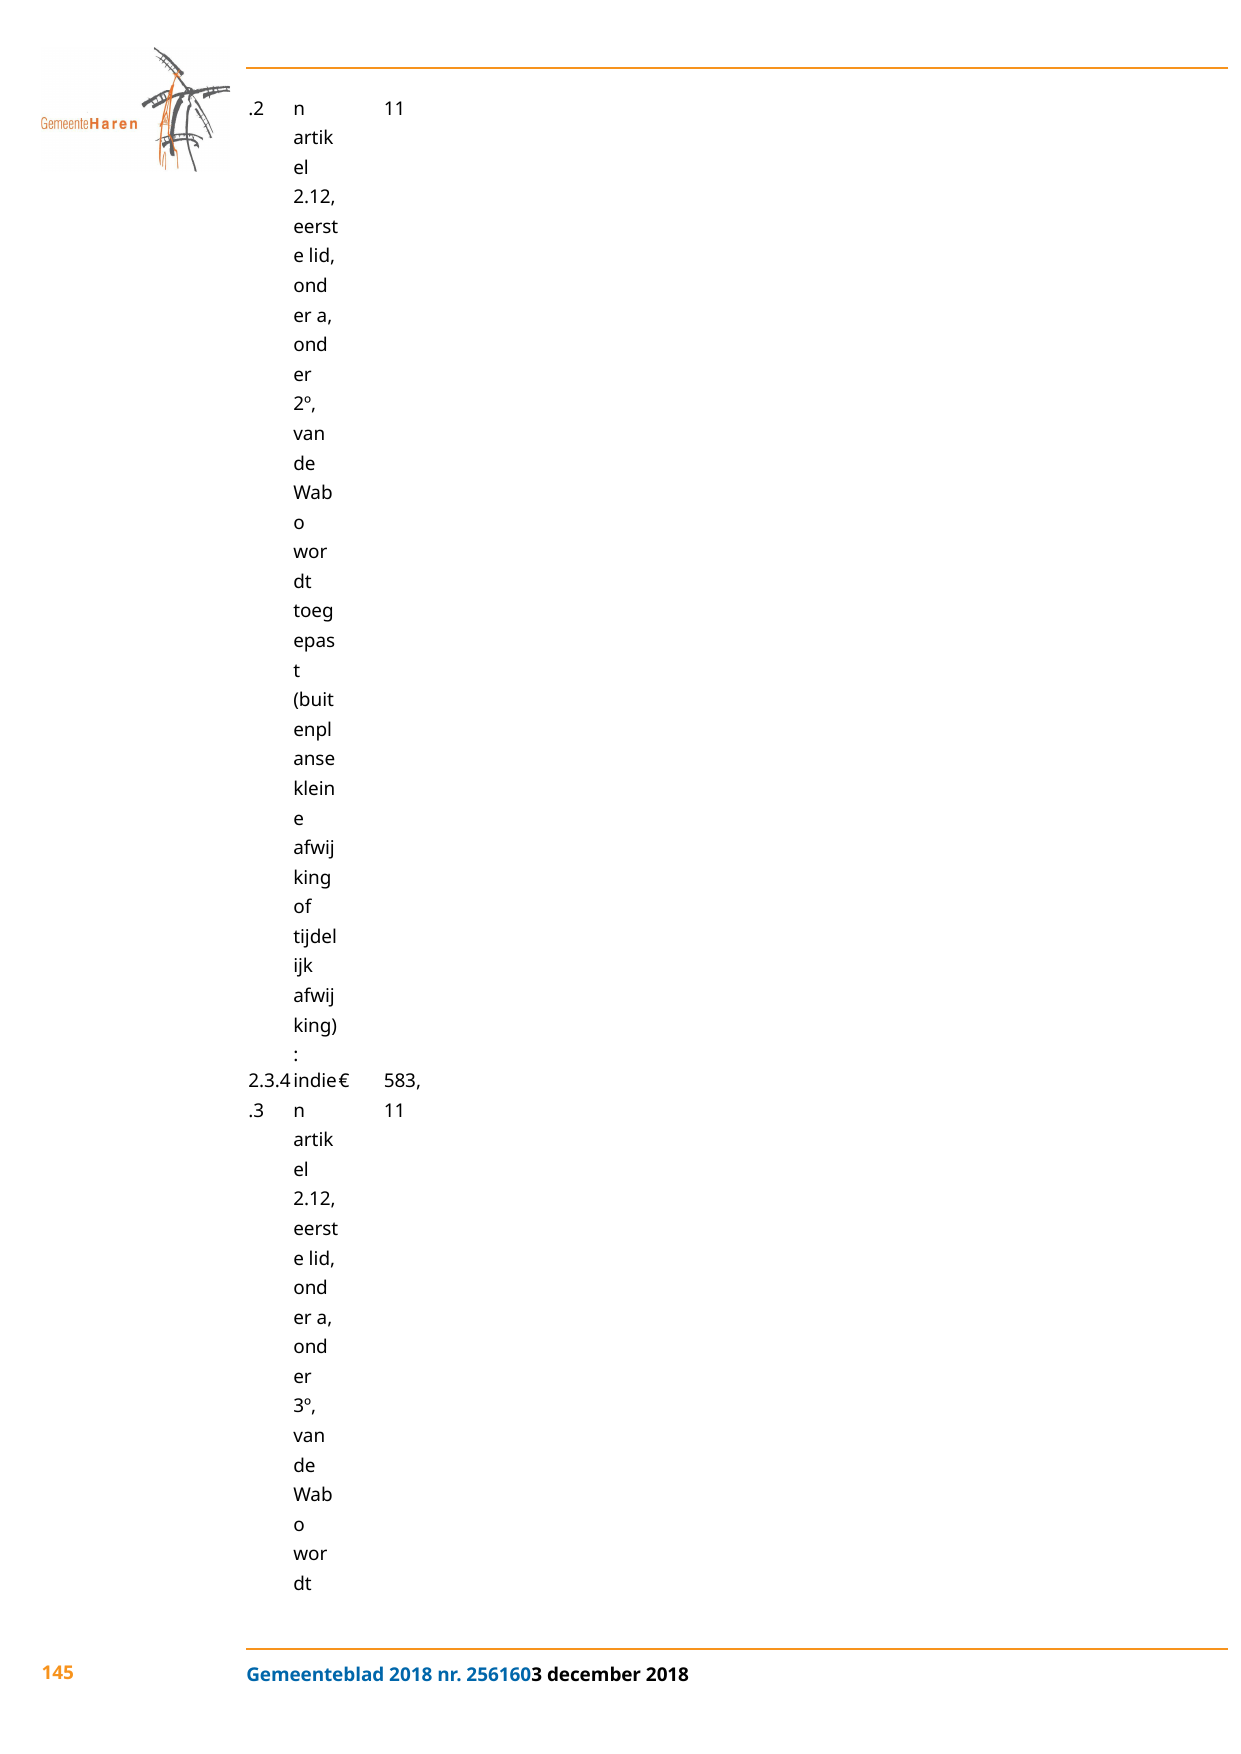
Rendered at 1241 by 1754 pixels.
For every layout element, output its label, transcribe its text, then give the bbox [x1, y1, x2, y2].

table_cell 11 [384, 95, 429, 1067]
table_cell indien artikel 2.12, eerste lid, onder a, onder 2º, van de Wabo wordt toegepast (buitenplanse kleine afwijking of tijdelijk afwijking): [293, 95, 338, 1067]
table_cell € [338, 1067, 383, 1596]
table_cell indien artikel 2.12, eerste lid, onder a, onder 3º, van de Wabo wordt [293, 1067, 338, 1596]
table_cell .2 [248, 95, 293, 1067]
picture [41, 47, 231, 172]
table_cell 583,11 [384, 1067, 429, 1596]
table_cell 2.3.4.3 [248, 1067, 293, 1596]
table_cell € [338, 95, 383, 1067]
